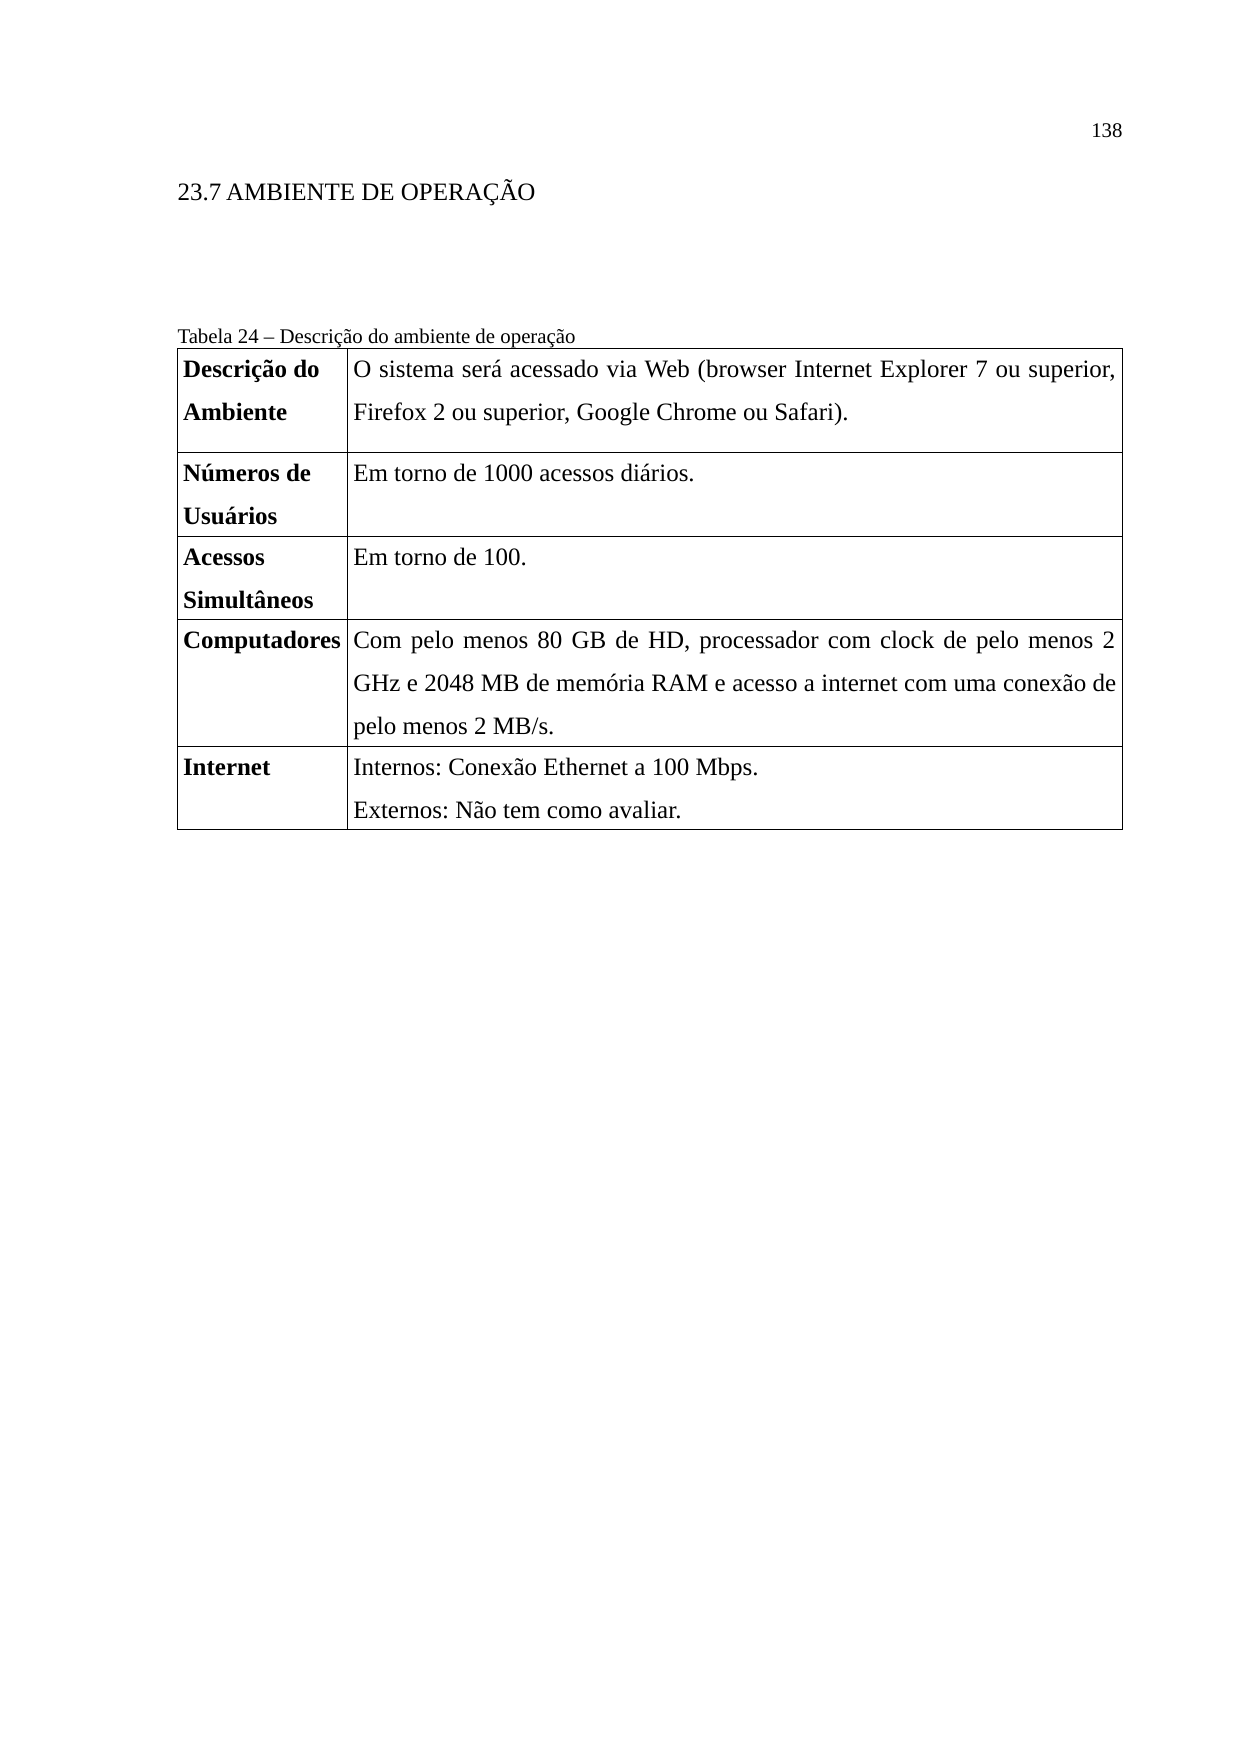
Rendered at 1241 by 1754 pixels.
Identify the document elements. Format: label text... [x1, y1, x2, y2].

table_cell Com pelo menos 80 GB de HD, processador com clock de pelo menos 2 GHz e 2048 MB de memória RAM e acesso a internet com uma conexão de pelo menos 2 MB/s. [348, 620, 1122, 746]
table_cell Acessos Simultâneos [178, 537, 347, 619]
table_cell Números de Usuários [178, 453, 347, 536]
subtitle Ambiente de operação [177, 177, 1122, 206]
table_cell Em torno de 100. [348, 537, 1122, 619]
table_cell Em torno de 1000 acessos diários. [348, 453, 1122, 536]
table_header O sistema será acessado via Web (browser Internet Explorer 7 ou superior, Firefox 2 ou superior, Google Chrome ou Safari). [348, 349, 1122, 452]
text Tabela 24 – Descrição do ambiente de operação [177, 324, 1122, 348]
table_header Descrição do Ambiente [178, 349, 347, 452]
table_cell Computadores [178, 620, 347, 746]
table_cell Internos: Conexão Ethernet a 100 Mbps. Externos: Não tem como avaliar. [348, 747, 1122, 829]
table_cell Internet [178, 747, 347, 829]
